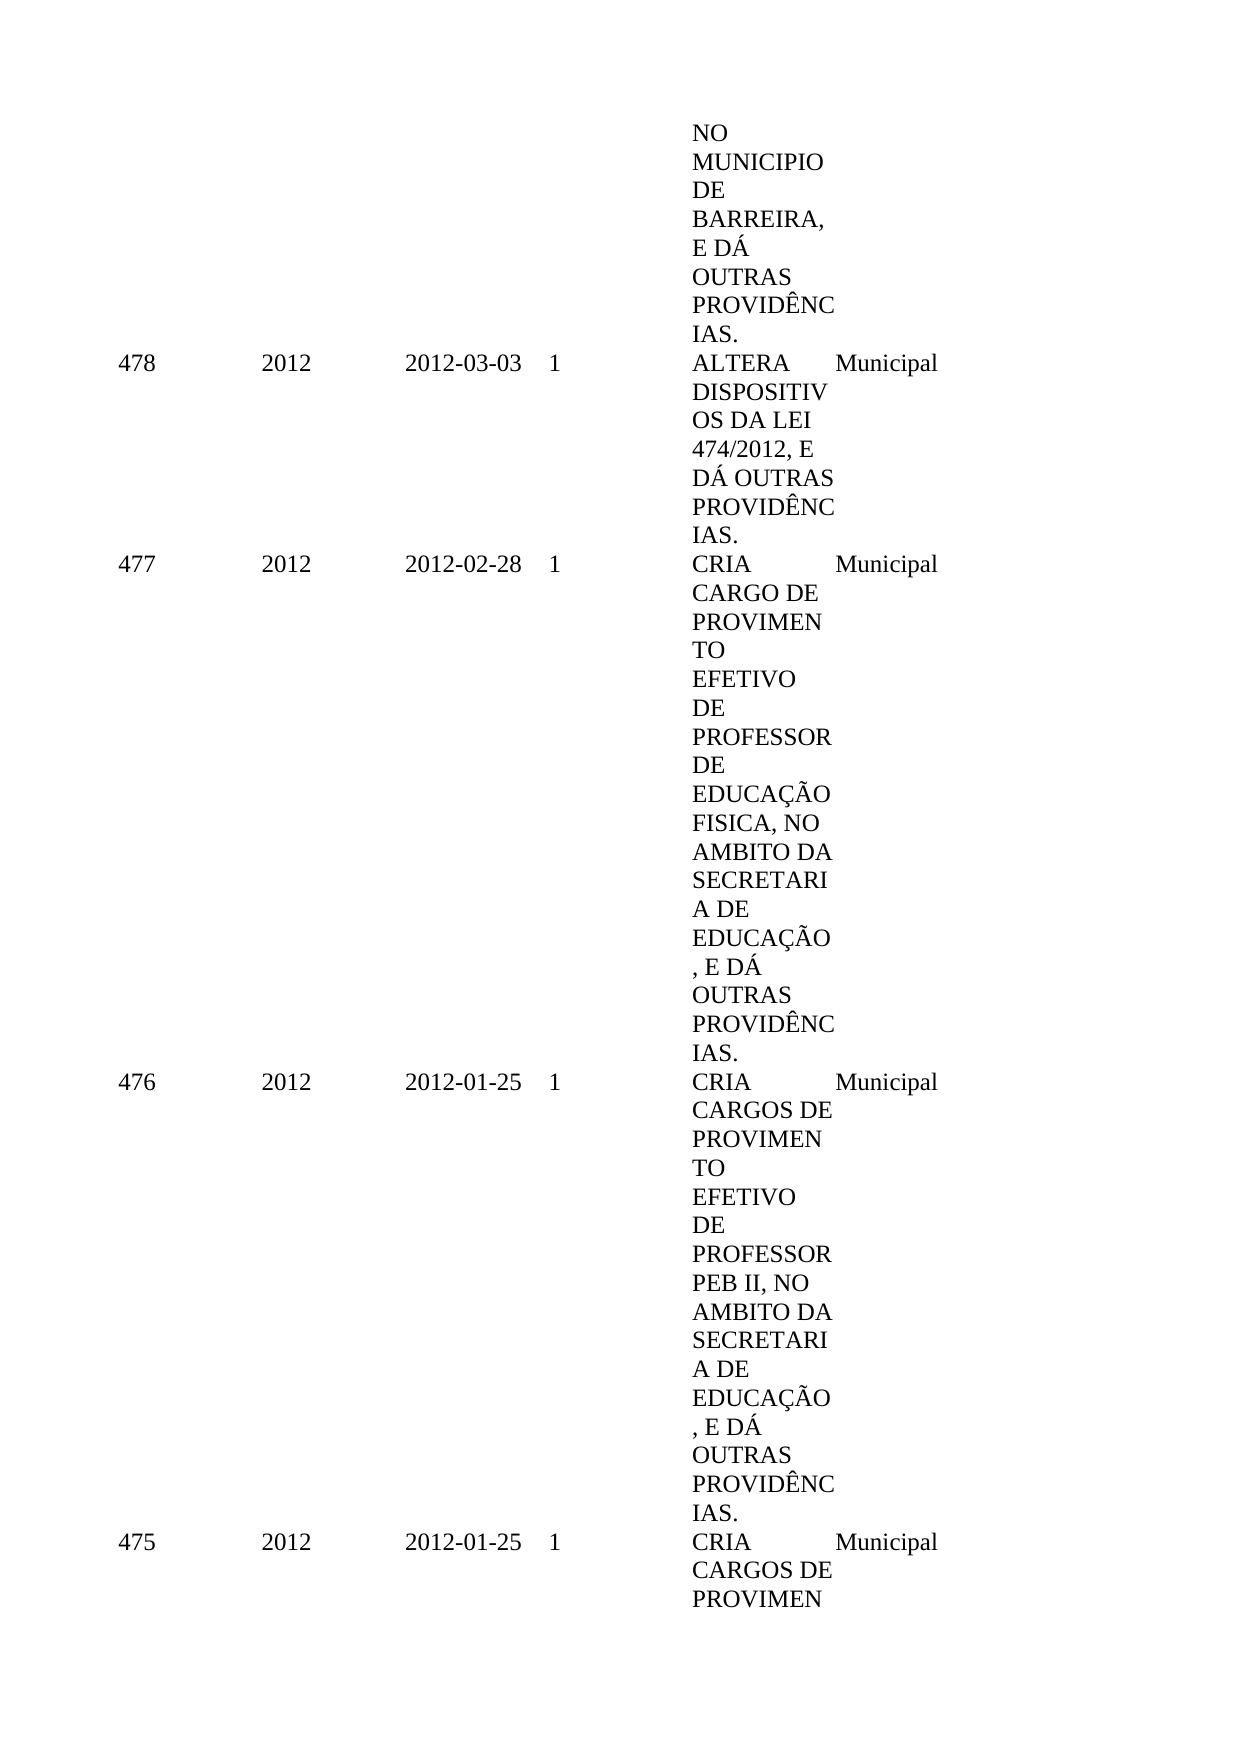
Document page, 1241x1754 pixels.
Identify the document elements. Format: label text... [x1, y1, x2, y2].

table_cell [835, 118, 979, 348]
table_cell [979, 1067, 1122, 1527]
table_cell [261, 118, 405, 348]
table_cell 2012 [261, 1527, 405, 1613]
table_cell NO MUNICIPIO DE BARREIRA, E DÁ OUTRAS PROVIDÊNCIAS. [692, 118, 835, 348]
table_cell Municipal [835, 549, 979, 1067]
table_cell [979, 118, 1122, 348]
table_cell 1 [548, 348, 692, 549]
table_cell 1 [548, 549, 692, 1067]
table_cell ALTERA DISPOSITIVOS DA LEI 474/2012, E DÁ OUTRAS PROVIDÊNCIAS. [692, 348, 835, 549]
table_cell [118, 118, 261, 348]
table_cell 2012-01-25 [405, 1527, 548, 1613]
table_cell [548, 118, 692, 348]
table_cell Municipal [835, 1527, 979, 1613]
table_cell [979, 1527, 1122, 1613]
table_cell 477 [118, 549, 261, 1067]
table_cell 2012 [261, 1067, 405, 1527]
table_cell Municipal [835, 1067, 979, 1527]
table_cell 478 [118, 348, 261, 549]
table_cell 2012-03-03 [405, 348, 548, 549]
table_cell 2012 [261, 348, 405, 549]
table_cell 2012-01-25 [405, 1067, 548, 1527]
table_cell Municipal [835, 348, 979, 549]
table_cell 2012-02-28 [405, 549, 548, 1067]
table_cell [979, 549, 1122, 1067]
table_cell CRIA CARGOS DE PROVIMEN [692, 1527, 835, 1613]
table_cell CRIA CARGOS DE PROVIMENTO EFETIVO DE PROFESSOR PEB II, NO AMBITO DA SECRETARIA DE EDUCAÇÃO, E DÁ OUTRAS PROVIDÊNCIAS. [692, 1067, 835, 1527]
table_cell CRIA CARGO DE PROVIMENTO EFETIVO DE PROFESSOR DE EDUCAÇÃO FISICA, NO AMBITO DA SECRETARIA DE EDUCAÇÃO, E DÁ OUTRAS PROVIDÊNCIAS. [692, 549, 835, 1067]
table_cell [979, 348, 1122, 549]
table_cell 2012 [261, 549, 405, 1067]
table_cell 475 [118, 1527, 261, 1613]
table_cell 1 [548, 1067, 692, 1527]
table_cell [405, 118, 548, 348]
table_cell 1 [548, 1527, 692, 1613]
table_cell 476 [118, 1067, 261, 1527]
